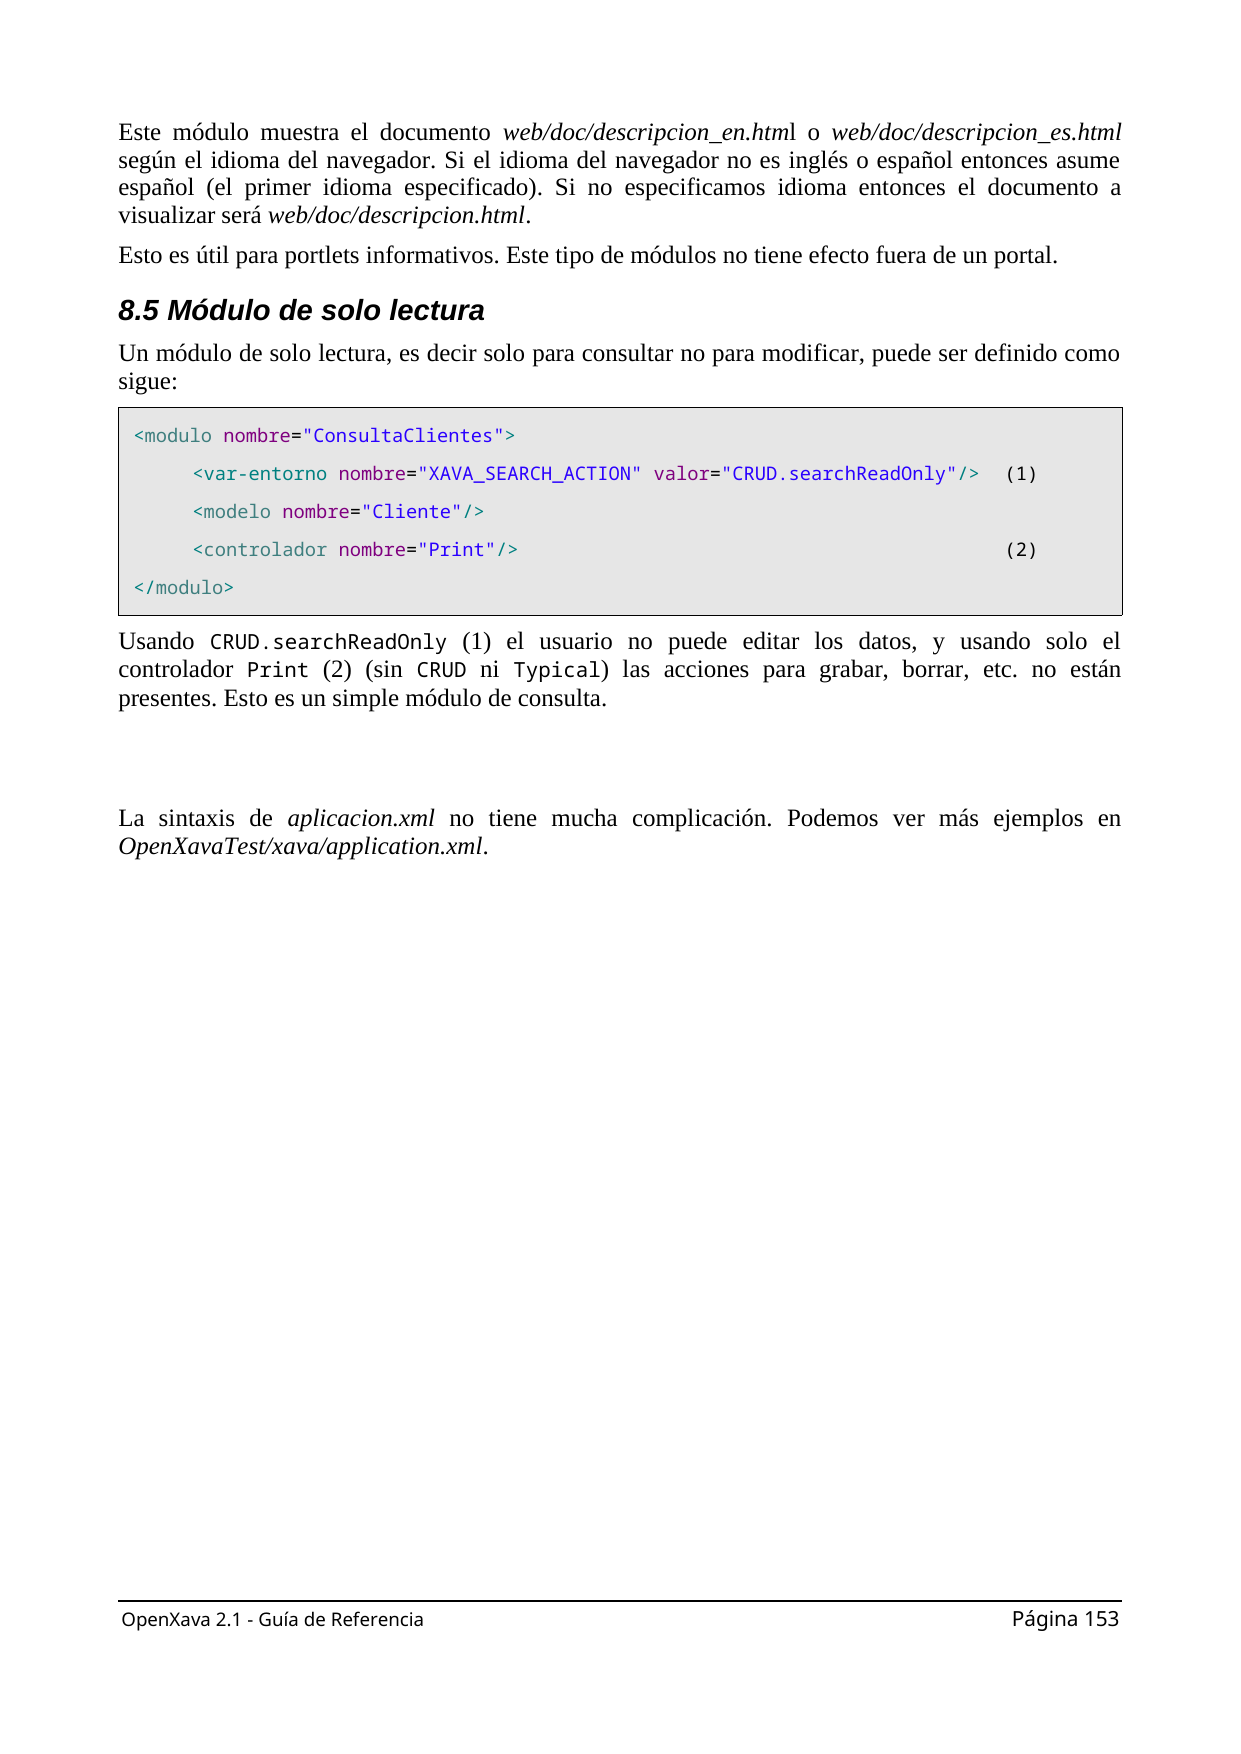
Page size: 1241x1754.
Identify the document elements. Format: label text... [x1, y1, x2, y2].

text <var-entorno nombre="XAVA_SEARCH_ACTION" valor="CRUD.searchReadOnly"/> (1) [119, 445, 1122, 483]
text Un módulo de solo lectura, es decir solo para consultar no para modificar, puede ser definido como sigue: [118, 339, 1122, 395]
text Este módulo muestra el documento web/doc/descripcion_en.html o web/doc/descripcion_es.html según el idioma del navegador. Si el idioma del navegador no es inglés o español entonces asume español (el primer idioma especificado). Si no especificamos idioma entonces el documento a visualizar será web/doc/descripcion.html. [118, 118, 1122, 229]
text </modulo> [119, 559, 1122, 615]
text <modelo nombre="Cliente"/> [119, 483, 1122, 521]
subtitle Módulo de solo lectura [118, 294, 1122, 327]
text Esto es útil para portlets informativos. Este tipo de módulos no tiene efecto fuera de un portal. [118, 241, 1122, 269]
text <modulo nombre="ConsultaClientes"> [119, 408, 1122, 445]
text Usando CRUD.searchReadOnly (1) el usuario no puede editar los datos, y usando solo el controlador Print (2) (sin CRUD ni Typical) las acciones para grabar, borrar, etc. no están presentes. Esto es un simple módulo de consulta. [118, 627, 1122, 711]
text La sintaxis de aplicacion.xml no tiene mucha complicación. Podemos ver más ejemplos en OpenXavaTest/xava/application.xml. [118, 804, 1122, 860]
text <controlador nombre="Print"/> (2) [119, 521, 1122, 559]
